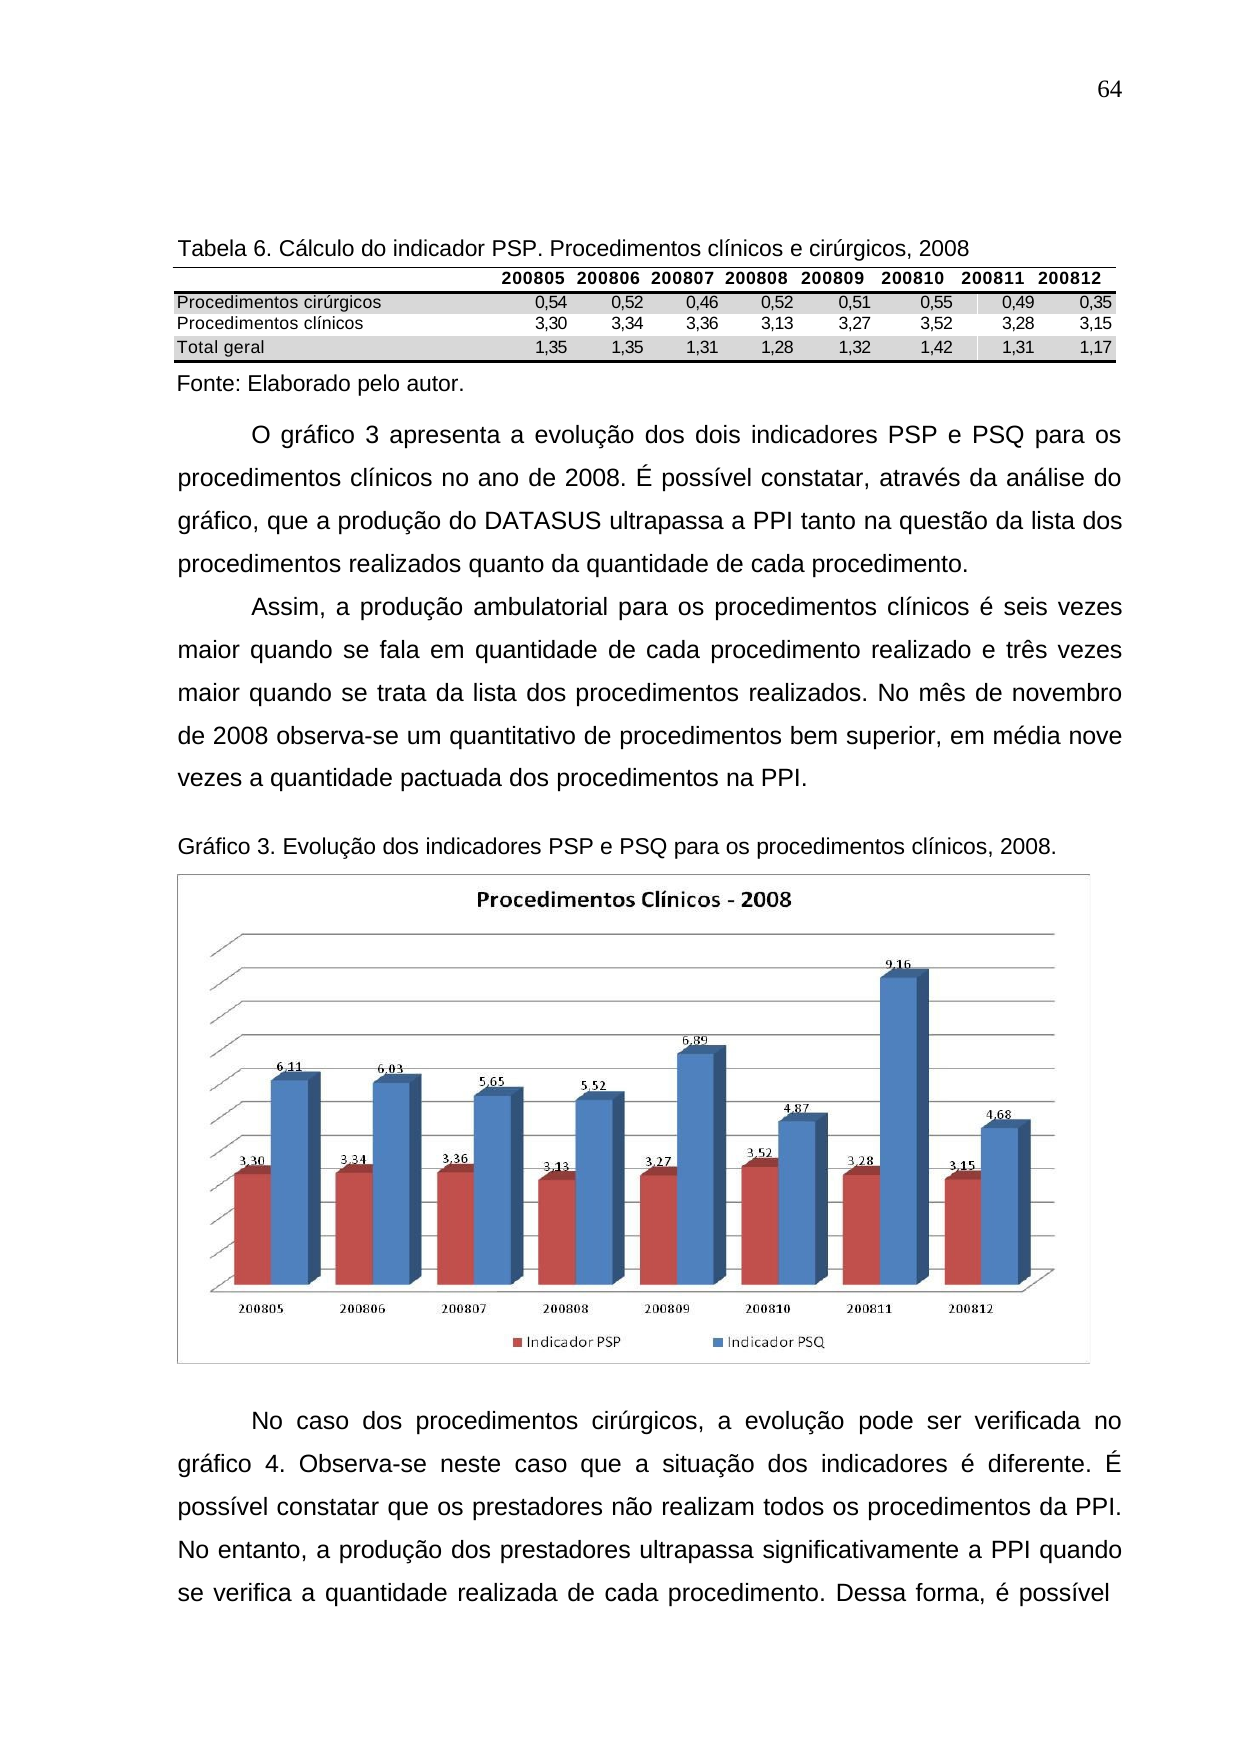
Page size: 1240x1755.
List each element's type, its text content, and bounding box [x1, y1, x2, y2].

table_cell 3,52 [896, 314, 977, 336]
text Gráfico 3. Evolução dos indicadores PSP e PSQ para os procedimentos clínicos, 2008. [177, 833, 1133, 859]
table_header 0,35 [1057, 294, 1116, 314]
table_cell 3,30 [501, 314, 589, 336]
text O gráfico 3 apresenta a evolução dos dois indicadores PSP e PSQ para os procedimentos clínicos no ano de 2008. É possível constatar, através da análise do gráfico, que a produção do DATASUS ultrapassa a PPI tanto na questão da lista dos procedimentos realizados quanto da quantidade de cada procedimento. [177, 420, 1122, 578]
table_cell [501, 363, 589, 404]
table_header 0,46 [665, 294, 740, 314]
table_cell [896, 363, 977, 404]
table_cell [1057, 363, 1116, 404]
table_cell [665, 363, 740, 404]
table_cell 1,32 [816, 336, 896, 360]
table_cell [740, 363, 816, 404]
table_cell Fonte: Elaborado pelo autor. [174, 363, 501, 404]
table_header 0,52 [589, 294, 665, 314]
table_cell [589, 363, 665, 404]
table_cell 1,31 [665, 336, 740, 360]
table_cell 1,35 [501, 336, 589, 360]
table_cell 1,28 [740, 336, 816, 360]
text 200805 200806 200807 200808 200809 200810 200811 200812 [501, 268, 1133, 288]
table_header 0,52 [740, 294, 816, 314]
table_cell 3,27 [816, 314, 896, 336]
table_header 0,49 [978, 294, 1057, 314]
table_cell Total geral [174, 336, 501, 360]
table_cell 3,28 [978, 314, 1057, 336]
table_header 0,55 [896, 294, 977, 314]
table_cell 3,36 [665, 314, 740, 336]
table_cell 1,35 [589, 336, 665, 360]
table_cell 3,34 [589, 314, 665, 336]
table_cell 1,42 [896, 336, 977, 360]
table_header 0,54 [501, 294, 589, 314]
table_cell 3,15 [1057, 314, 1116, 336]
text No caso dos procedimentos cirúrgicos, a evolução pode ser verificada no gráfico 4. Observa-se neste caso que a situação dos indicadores é diferente. É possível constatar que os prestadores não realizam todos os procedimentos da PPI. No entanto, a produção dos prestadores ultrapassa significativamente a PPI quando se verifica a quantidade realizada de cada procedimento. Dessa forma, é possível [177, 1406, 1122, 1607]
table_cell 3,13 [740, 314, 816, 336]
text Assim, a produção ambulatorial para os procedimentos clínicos é seis vezes maior quando se fala em quantidade de cada procedimento realizado e três vezes maior quando se trata da lista dos procedimentos realizados. No mês de novembro de 2008 observa-se um quantitativo de procedimentos bem superior, em média nove vezes a quantidade pactuada dos procedimentos na PPI. [177, 592, 1122, 792]
table_header Procedimentos cirúrgicos [174, 294, 501, 314]
table_cell [978, 363, 1057, 404]
text Tabela 6. Cálculo do indicador PSP. Procedimentos clínicos e cirúrgicos, 2008 [177, 235, 1133, 261]
table_cell 1,31 [978, 336, 1057, 360]
table_cell 1,17 [1057, 336, 1116, 360]
table_header 0,51 [816, 294, 896, 314]
table_cell Procedimentos clínicos [174, 314, 501, 336]
table_cell [816, 363, 896, 404]
